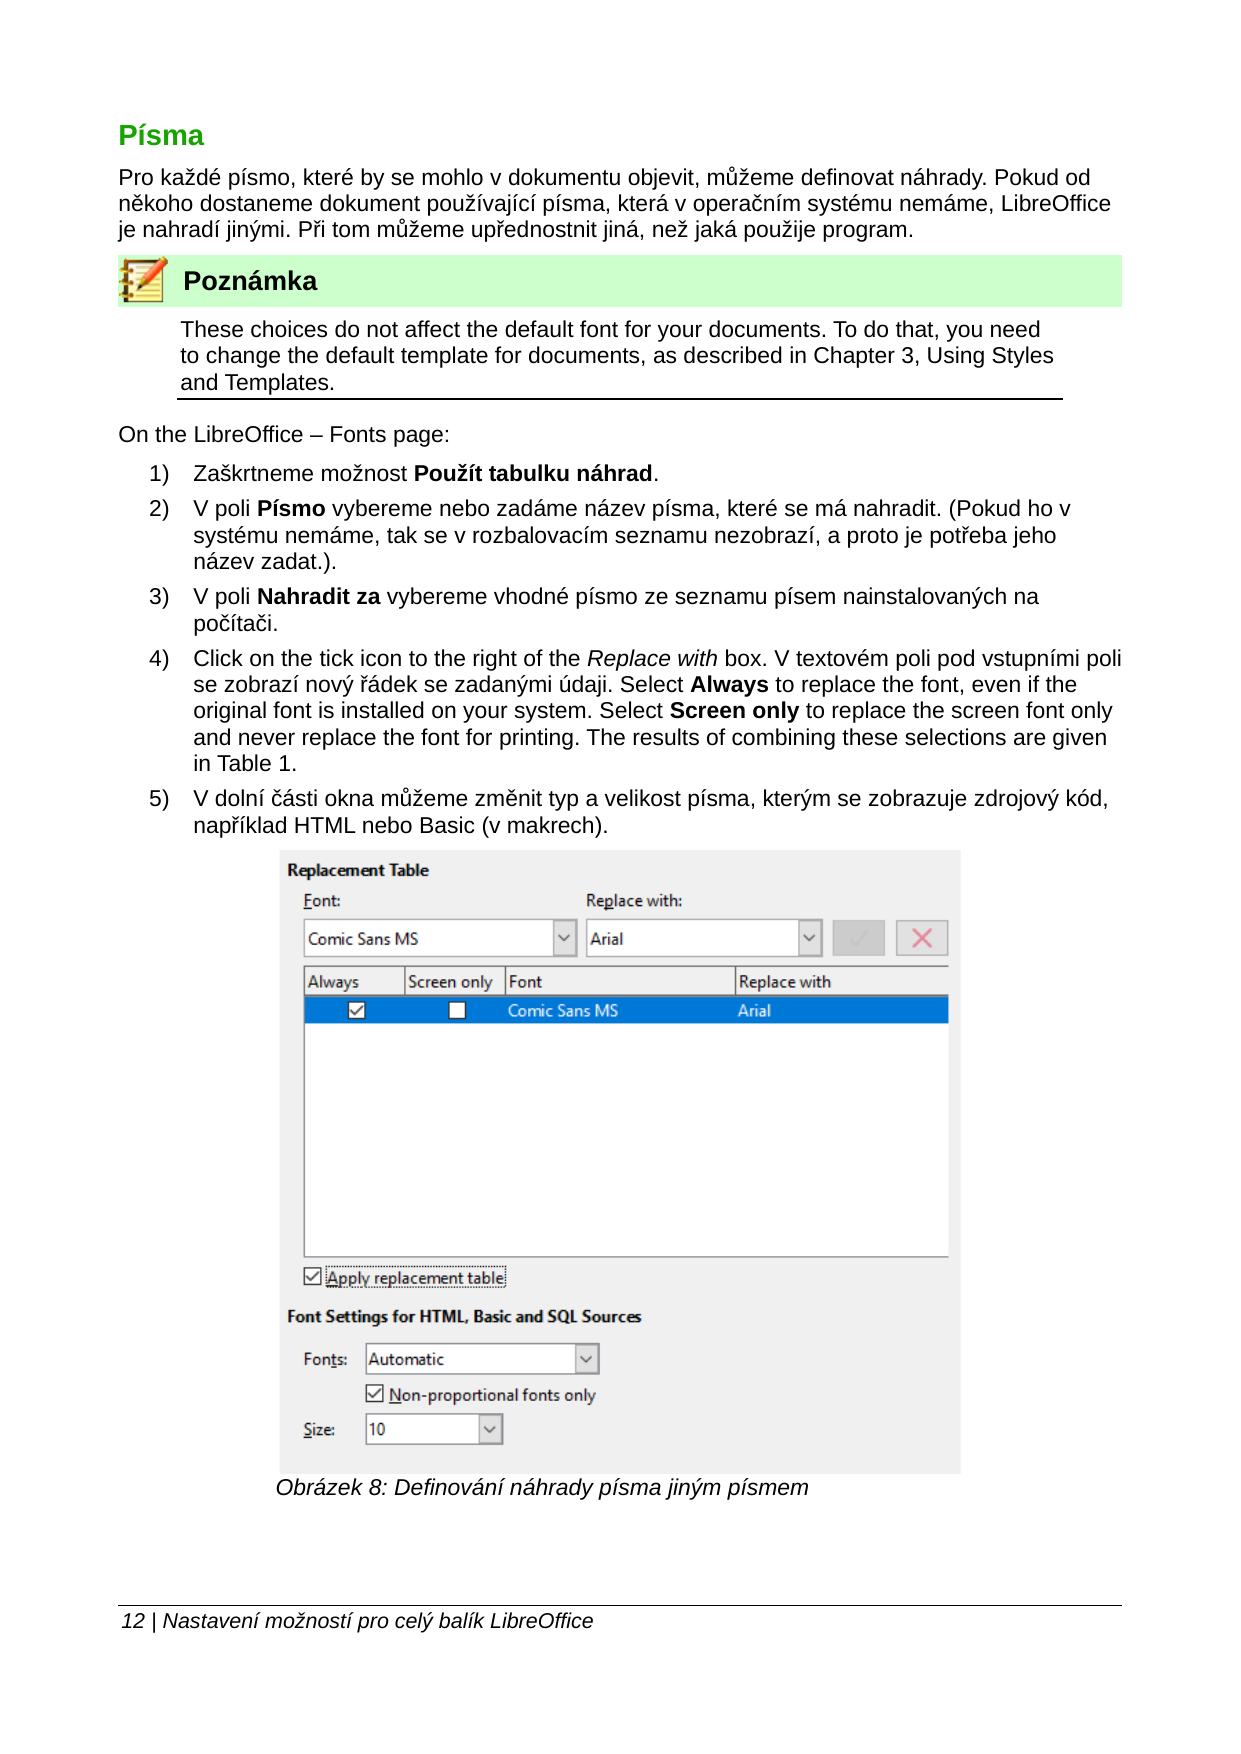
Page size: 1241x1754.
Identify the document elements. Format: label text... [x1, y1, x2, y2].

list On the LibreOffice – Fonts page: [118, 421, 1122, 448]
picture [119, 255, 170, 306]
list Click on the tick icon to the right of the Replace with box. V textovém poli pod vstupními poli se zobrazí nový řádek se zadanými údaji. Select Always to replace the font, even if the original font is installed on your system. Select Screen only to replace the screen font only and never replace the font for printing. The results of combining these selections are given in Table 1. [169, 645, 1122, 777]
list V poli Nahradit za vybereme vhodné písmo ze seznamu písem nainstalovaných na počítači. [169, 583, 1122, 636]
picture [279, 850, 961, 1474]
list V dolní části okna můžeme změnit typ a velikost písma, kterým se zobrazuje zdrojový kód, například HTML nebo Basic (v makrech). [169, 785, 1122, 838]
subtitle Písma [118, 118, 1122, 152]
list Zaškrtneme možnost Použít tabulku náhrad. [169, 460, 1122, 486]
text Obrázek 8: Definování náhrady písma jiným písmem [275, 1474, 965, 1500]
text These choices do not affect the default font for your documents. To do that, you need to change the default template for documents, as described in Chapter 3, Using Styles and Templates. [177, 313, 1063, 398]
text Pro každé písmo, které by se mohlo v dokumentu objevit, můžeme definovat náhrady. Pokud od někoho dostaneme dokument používající písma, která v operačním systému nemáme, LibreOffice je nahradí jinými. Při tom můžeme upřednostnit jiná, než jaká použije program. [118, 163, 1122, 242]
list V poli Písmo vybereme nebo zadáme název písma, které se má nahradit. (Pokud ho v systému nemáme, tak se v rozbalovacím seznamu nezobrazí, a proto je potřeba jeho název zadat.). [169, 495, 1122, 574]
subtitle Poznámka [118, 255, 1122, 307]
